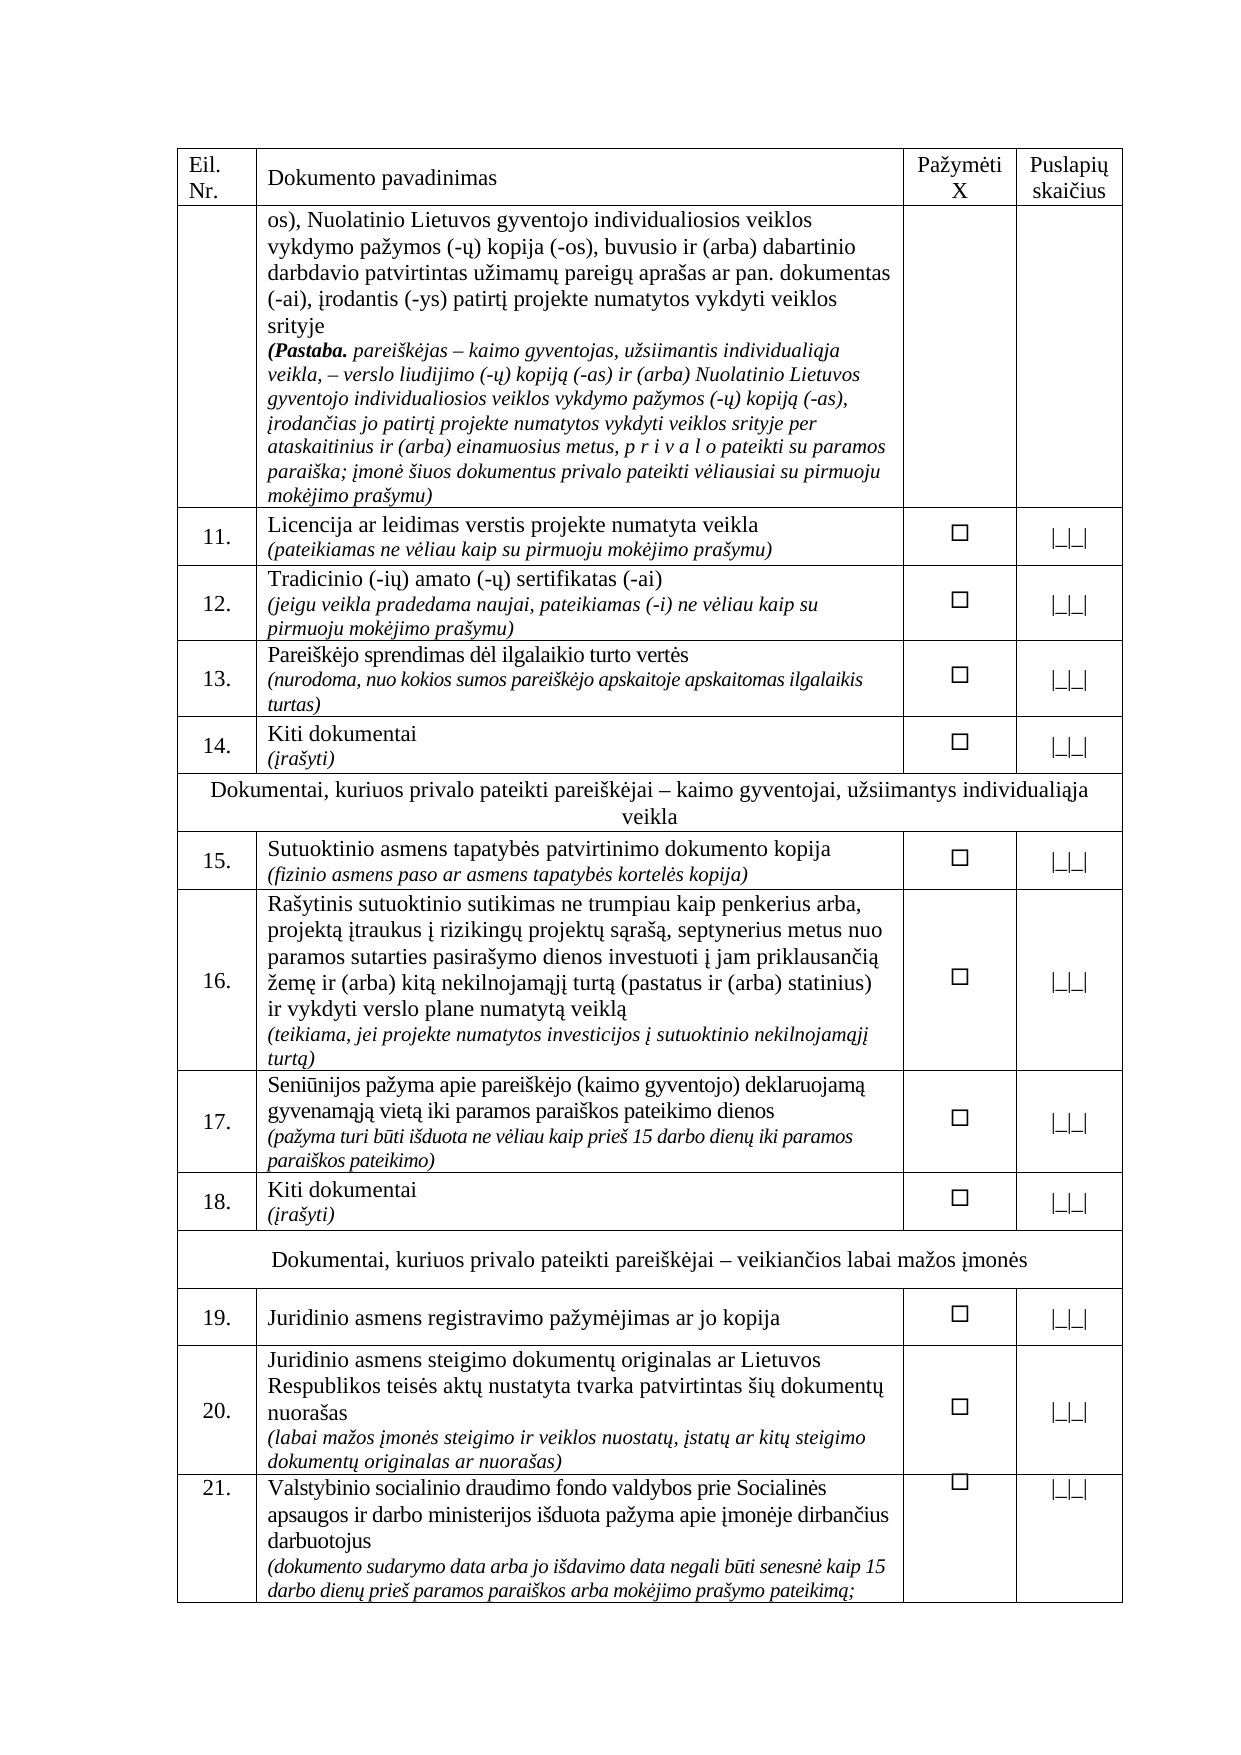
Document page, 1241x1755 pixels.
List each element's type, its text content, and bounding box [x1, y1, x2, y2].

table_cell 17. [178, 1071, 256, 1172]
table_cell |_|_| [1017, 641, 1122, 716]
table_cell 15. [178, 832, 256, 889]
table_cell 13. [178, 641, 256, 716]
table_cell 16. [178, 890, 256, 1070]
table_cell  [904, 1346, 1016, 1473]
table_cell |_|_| [1017, 1289, 1122, 1345]
table_cell Valstybinio socialinio draudimo fondo valdybos prie Socialinės apsaugos ir darbo ministerijos išduota pažyma apie įmonėje dirbančius darbuotojus (dokumento sudarymo data arba jo išdavimo data negali būti senesnė kaip 15 darbo dienų prieš paramos paraiškos arba mokėjimo prašymo pateikimą; [257, 1475, 903, 1602]
table_header Pažymėti X [904, 149, 1016, 205]
table_cell  [904, 832, 1016, 889]
table_cell Tradicinio (-ių) amato (-ų) sertifikatas (-ai) (jeigu veikla pradedama naujai, pateikiamas (-i) ne vėliau kaip su pirmuoju mokėjimo prašymu) [257, 566, 903, 640]
table_cell 19. [178, 1289, 256, 1345]
table_cell Juridinio asmens steigimo dokumentų originalas ar Lietuvos Respublikos teisės aktų nustatyta tvarka patvirtintas šių dokumentų nuorašas (labai mažos įmonės steigimo ir veiklos nuostatų, įstatų ar kitų steigimo dokumentų originalas ar nuorašas) [257, 1346, 903, 1473]
table_cell Rašytinis sutuoktinio sutikimas ne trumpiau kaip penkerius arba, projektą įtraukus į rizikingų projektų sąrašą, septynerius metus nuo paramos sutarties pasirašymo dienos investuoti į jam priklausančią žemę ir (arba) kitą nekilnojamąjį turtą (pastatus ir (arba) statinius) ir vykdyti verslo plane numatytą veiklą (teikiama, jei projekte numatytos investicijos į sutuoktinio nekilnojamąjį turtą) [257, 890, 903, 1070]
table_cell Dokumentai, kuriuos privalo pateikti pareiškėjai – kaimo gyventojai, užsiimantys individualiąja veikla [178, 774, 1122, 831]
table_header Puslapių skaičius [1017, 149, 1122, 205]
table_cell  [904, 1173, 1016, 1229]
table_cell |_|_| [1017, 1475, 1122, 1602]
table_cell Licencija ar leidimas verstis projekte numatyta veikla (pateikiamas ne vėliau kaip su pirmuoju mokėjimo prašymu) [257, 508, 903, 564]
table_cell |_|_| [1017, 890, 1122, 1070]
table_cell  [904, 717, 1016, 773]
table_cell  [904, 566, 1016, 640]
table_cell Kiti dokumentai (įrašyti) [257, 717, 903, 773]
table_cell 18. [178, 1173, 256, 1229]
table_header Eil. Nr. [178, 149, 256, 205]
table_cell |_|_| [1017, 566, 1122, 640]
table_cell |_|_| [1017, 1173, 1122, 1229]
table_cell  [904, 1289, 1016, 1345]
table_cell [904, 206, 1016, 507]
table_cell 14. [178, 717, 256, 773]
table_cell os), Nuolatinio Lietuvos gyventojo individualiosios veiklos vykdymo pažymos (-ų) kopija (-os), buvusio ir (arba) dabartinio darbdavio patvirtintas užimamų pareigų aprašas ar pan. dokumentas (-ai), įrodantis (-ys) patirtį projekte numatytos vykdyti veiklos srityje (Pastaba. pareiškėjas – kaimo gyventojas, užsiimantis individualiąja veikla, – verslo liudijimo (-ų) kopiją (-as) ir (arba) Nuolatinio Lietuvos gyventojo individualiosios veiklos vykdymo pažymos (-ų) kopiją (-as), įrodančias jo patirtį projekte numatytos vykdyti veiklos srityje per ataskaitinius ir (arba) einamuosius metus, p r i v a l o pateikti su paramos paraiška; įmonė šiuos dokumentus privalo pateikti vėliausiai su pirmuoju mokėjimo prašymu) [257, 206, 903, 507]
table_cell Kiti dokumentai (įrašyti) [257, 1173, 903, 1229]
table_cell |_|_| [1017, 832, 1122, 889]
table_cell 21. [178, 1475, 256, 1602]
table_cell  [904, 1071, 1016, 1172]
table_cell  [904, 508, 1016, 564]
table_cell 11. [178, 508, 256, 564]
table_cell 12. [178, 566, 256, 640]
table_cell Sutuoktinio asmens tapatybės patvirtinimo dokumento kopija (fizinio asmens paso ar asmens tapatybės kortelės kopija) [257, 832, 903, 889]
table_cell 20. [178, 1346, 256, 1473]
table_cell |_|_| [1017, 1071, 1122, 1172]
table_cell Pareiškėjo sprendimas dėl ilgalaikio turto vertės (nurodoma, nuo kokios sumos pareiškėjo apskaitoje apskaitomas ilgalaikis turtas) [257, 641, 903, 716]
table_cell |_|_| [1017, 508, 1122, 564]
table_cell [1017, 206, 1122, 507]
table_cell |_|_| [1017, 717, 1122, 773]
table_cell Dokumentai, kuriuos privalo pateikti pareiškėjai – veikiančios labai mažos įmonės [178, 1231, 1122, 1287]
table_cell  [904, 1475, 1016, 1602]
table_cell Seniūnijos pažyma apie pareiškėjo (kaimo gyventojo) deklaruojamą gyvenamąją vietą iki paramos paraiškos pateikimo dienos (pažyma turi būti išduota ne vėliau kaip prieš 15 darbo dienų iki paramos paraiškos pateikimo) [257, 1071, 903, 1172]
table_cell  [904, 641, 1016, 716]
table_cell Juridinio asmens registravimo pažymėjimas ar jo kopija [257, 1289, 903, 1345]
table_cell  [904, 890, 1016, 1070]
table_cell [178, 206, 256, 507]
table_cell |_|_| [1017, 1346, 1122, 1473]
table_header Dokumento pavadinimas [257, 149, 903, 205]
